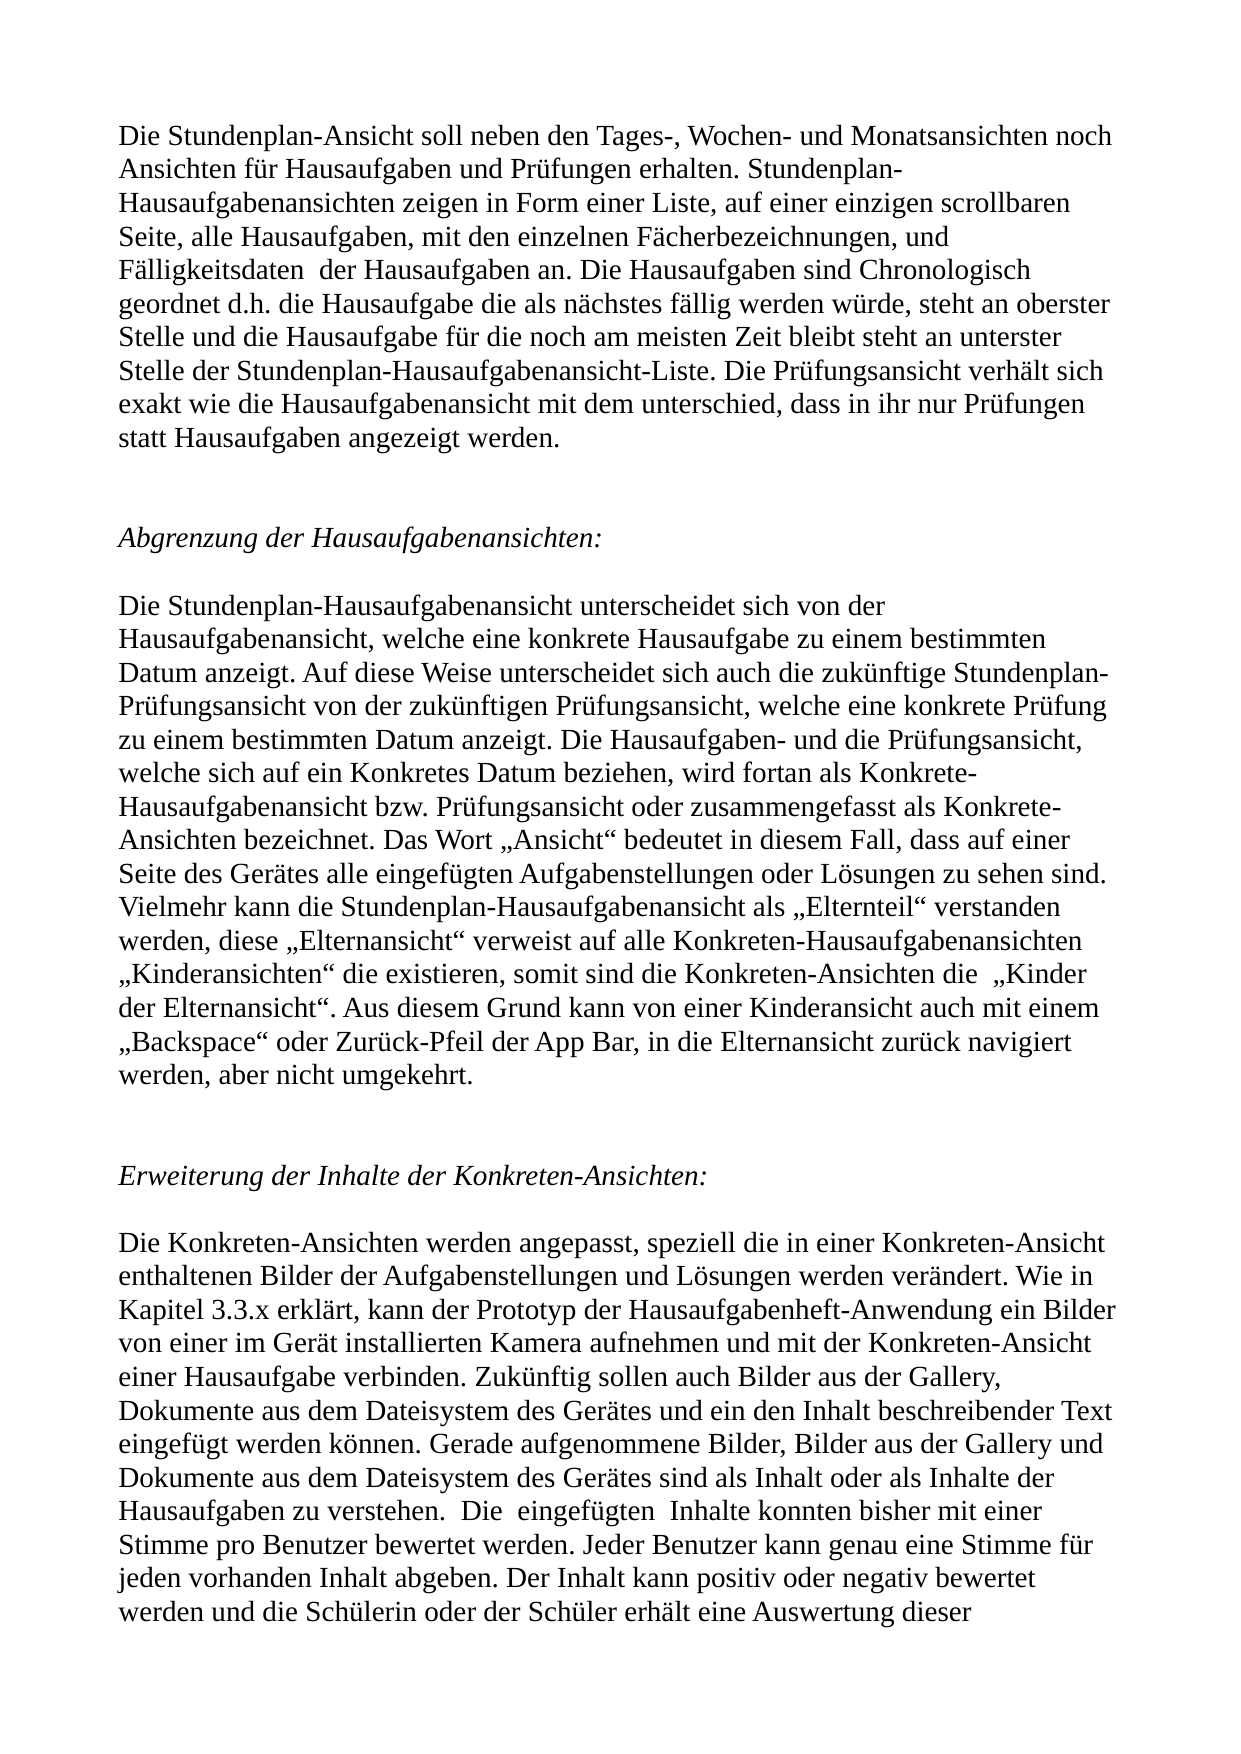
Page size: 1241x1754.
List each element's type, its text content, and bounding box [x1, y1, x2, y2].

text Die Konkreten-Ansichten werden angepasst, speziell die in einer Konkreten-Ansicht enthaltenen Bilder der Aufgabenstellungen und Lösungen werden verändert. Wie in Kapitel 3.3.x erklärt, kann der Prototyp der Hausaufgabenheft-Anwendung ein Bilder von einer im Gerät installierten Kamera aufnehmen und mit der Konkreten-Ansicht einer Hausaufgabe verbinden. Zukünftig sollen auch Bilder aus der Gallery, Dokumente aus dem Dateisystem des Gerätes und ein den Inhalt beschreibender Text eingefügt werden können. Gerade aufgenommene Bilder, Bilder aus der Gallery und Dokumente aus dem Dateisystem des Gerätes sind als Inhalt oder als Inhalte der Hausaufgaben zu verstehen. Die eingefügten Inhalte konnten bisher mit einer Stimme pro Benutzer bewertet werden. Jeder Benutzer kann genau eine Stimme für jeden vorhanden Inhalt abgeben. Der Inhalt kann positiv oder negativ bewertet werden und die Schülerin oder der Schüler erhält eine Auswertung dieser [118, 1225, 1122, 1627]
text Erweiterung der Inhalte der Konkreten-Ansichten: [118, 1158, 1122, 1191]
text Abgrenzung der Hausaufgabenansichten: [118, 521, 1122, 554]
text Die Stundenplan-Ansicht soll neben den Tages-, Wochen- und Monatsansichten noch Ansichten für Hausaufgaben und Prüfungen erhalten. Stundenplan-Hausaufgabenansichten zeigen in Form einer Liste, auf einer einzigen scrollbaren Seite, alle Hausaufgaben, mit den einzelnen Fächerbezeichnungen, und Fälligkeitsdaten der Hausaufgaben an. Die Hausaufgaben sind Chronologisch geordnet d.h. die Hausaufgabe die als nächstes fällig werden würde, steht an oberster Stelle und die Hausaufgabe für die noch am meisten Zeit bleibt steht an unterster Stelle der Stundenplan-Hausaufgabenansicht-Liste. Die Prüfungsansicht verhält sich exakt wie die Hausaufgabenansicht mit dem unterschied, dass in ihr nur Prüfungen statt Hausaufgaben angezeigt werden. [118, 118, 1122, 453]
text Die Stundenplan-Hausaufgabenansicht unterscheidet sich von der Hausaufgabenansicht, welche eine konkrete Hausaufgabe zu einem bestimmten Datum anzeigt. Auf diese Weise unterscheidet sich auch die zukünftige Stundenplan-Prüfungsansicht von der zukünftigen Prüfungsansicht, welche eine konkrete Prüfung zu einem bestimmten Datum anzeigt. Die Hausaufgaben- und die Prüfungsansicht, welche sich auf ein Konkretes Datum beziehen, wird fortan als Konkrete-Hausaufgabenansicht bzw. Prüfungsansicht oder zusammengefasst als Konkrete-Ansichten bezeichnet. Das Wort „Ansicht“ bedeutet in diesem Fall, dass auf einer Seite des Gerätes alle eingefügten Aufgabenstellungen oder Lösungen zu sehen sind. Vielmehr kann die Stundenplan-Hausaufgabenansicht als „Elternteil“ verstanden werden, diese „Elternansicht“ verweist auf alle Konkreten-Hausaufgabenansichten „Kinderansichten“ die existieren, somit sind die Konkreten-Ansichten die „Kinder der Elternansicht“. Aus diesem Grund kann von einer Kinderansicht auch mit einem „Backspace“ oder Zurück-Pfeil der App Bar, in die Elternansicht zurück navigiert werden, aber nicht umgekehrt. [118, 588, 1122, 1091]
